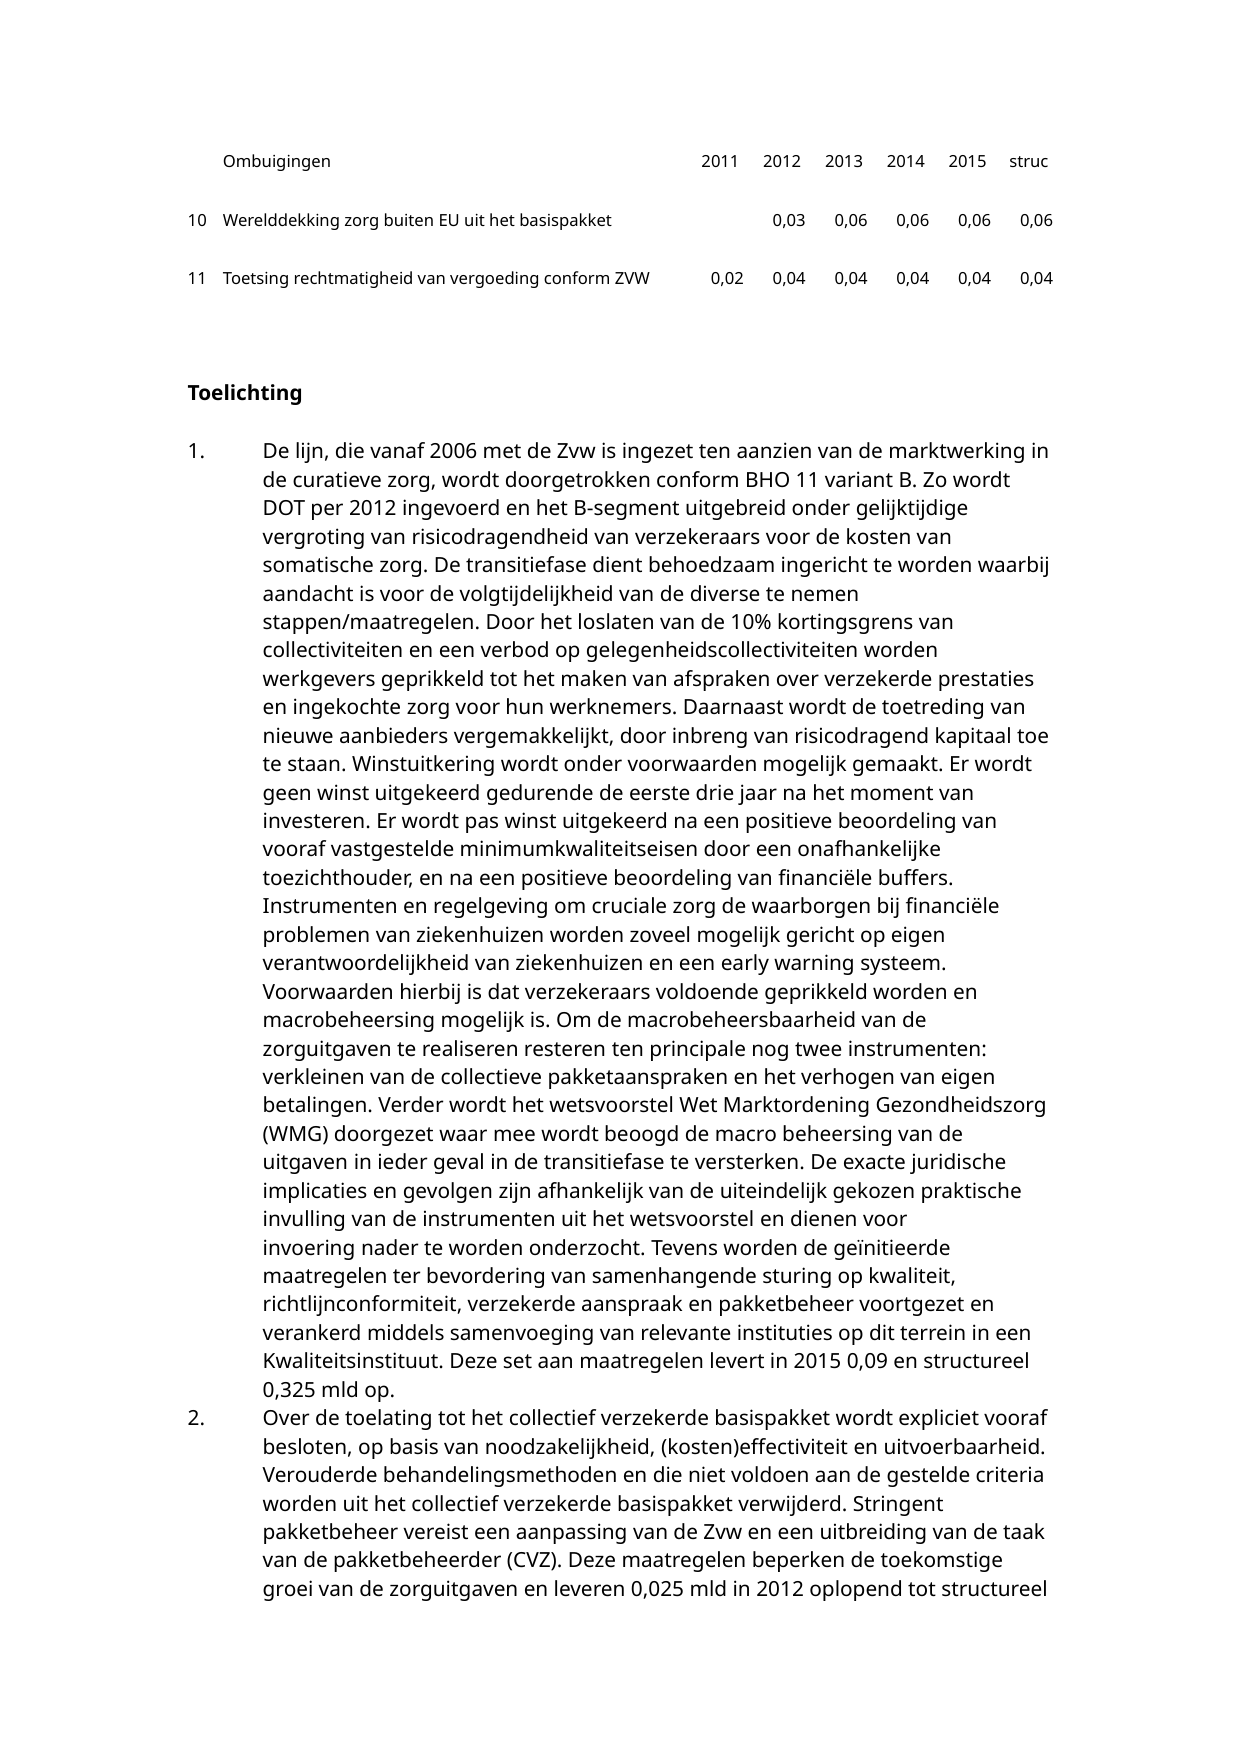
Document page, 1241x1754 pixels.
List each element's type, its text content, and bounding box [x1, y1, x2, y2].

table_cell 0,06 [867, 209, 929, 267]
table_cell 0,04 [805, 267, 867, 319]
table_cell 0,06 [929, 209, 991, 267]
table_cell 0,03 [744, 209, 805, 267]
table_header 2013 [805, 150, 867, 208]
table_header 2012 [744, 150, 805, 208]
text Toelichting [187, 378, 1053, 406]
table_header 2015 [929, 150, 991, 208]
list De lijn, die vanaf 2006 met de Zvw is ingezet ten aanzien van de marktwerking in de curatieve zorg, wordt doorgetrokken conform BHO 11 variant B. Zo wordt DOT per 2012 ingevoerd en het B-segment uitgebreid onder gelijktijdige vergroting van risicodragendheid van verzekeraars voor de kosten van somatische zorg. De transitiefase dient behoedzaam ingericht te worden waarbij aandacht is voor de volgtijdelijkheid van de diverse te nemen stappen/maatregelen. Door het loslaten van de 10% kortingsgrens van collectiviteiten en een verbod op gelegenheidscollectiviteiten worden werkgevers geprikkeld tot het maken van afspraken over verzekerde prestaties en ingekochte zorg voor hun werknemers. Daarnaast wordt de toetreding van nieuwe aanbieders vergemakkelijkt, door inbreng van risicodragend kapitaal toe te staan. Winstuitkering wordt onder voorwaarden mogelijk gemaakt. Er wordt geen winst uitgekeerd gedurende de eerste drie jaar na het moment van investeren. Er wordt pas winst uitgekeerd na een positieve beoordeling van vooraf vastgestelde minimumkwaliteitseisen door een onafhankelijke toezichthouder, en na een positieve beoordeling van financiële buffers. Instrumenten en regelgeving om cruciale zorg de waarborgen bij financiële problemen van ziekenhuizen worden zoveel mogelijk gericht op eigen verantwoordelijkheid van ziekenhuizen en een early warning systeem. Voorwaarden hierbij is dat verzekeraars voldoende geprikkeld worden en macrobeheersing mogelijk is. Om de macrobeheersbaarheid van de zorguitgaven te realiseren resteren ten principale nog twee instrumenten: verkleinen van de collectieve pakketaanspraken en het verhogen van eigen betalingen. Verder wordt het wetsvoorstel Wet Marktordening Gezondheidszorg (WMG) doorgezet waar mee wordt beoogd de macro beheersing van de uitgaven in ieder geval in de transitiefase te versterken. De exacte juridische implicaties en gevolgen zijn afhankelijk van de uiteindelijk gekozen praktische invulling van de instrumenten uit het wetsvoorstel en dienen voor invoering nader te worden onderzocht. Tevens worden de geïnitieerde maatregelen ter bevordering van samenhangende sturing op kwaliteit, richtlijnconformiteit, verzekerde aanspraak en pakketbeheer voortgezet en verankerd middels samenvoeging van relevante instituties op dit terrein in een Kwaliteitsinstituut. Deze set aan maatregelen levert in 2015 0,09 en structureel 0,325 mld op. [187, 436, 1053, 1403]
table_cell [682, 209, 743, 267]
table_cell 0,02 [682, 267, 743, 319]
table_cell 0,04 [867, 267, 929, 319]
table_cell Toetsing rechtmatigheid van vergoeding conform ZVW [223, 267, 682, 319]
table_cell 0,06 [805, 209, 867, 267]
table_header 2014 [867, 150, 929, 208]
table_cell 0,04 [991, 267, 1053, 319]
table_header [188, 150, 223, 208]
table_cell 0,06 [991, 209, 1053, 267]
table_cell 0,04 [744, 267, 805, 319]
table_cell 11 [188, 267, 223, 319]
list Over de toelating tot het collectief verzekerde basispakket wordt expliciet vooraf besloten, op basis van noodzakelijkheid, (kosten)effectiviteit en uitvoerbaarheid. Verouderde behandelingsmethoden en die niet voldoen aan de gestelde criteria worden uit het collectief verzekerde basispakket verwijderd. Stringent pakketbeheer vereist een aanpassing van de Zvw en een uitbreiding van de taak van de pakketbeheerder (CVZ). Deze maatregelen beperken de toekomstige groei van de zorguitgaven en leveren 0,025 mld in 2012 oplopend tot structureel [187, 1403, 1053, 1602]
table_header 2011 [682, 150, 743, 208]
table_header Ombuigingen [223, 150, 682, 208]
table_cell 0,04 [929, 267, 991, 319]
table_cell Werelddekking zorg buiten EU uit het basispakket [223, 209, 682, 267]
table_header struc [991, 150, 1053, 208]
table_cell 10 [188, 209, 223, 267]
